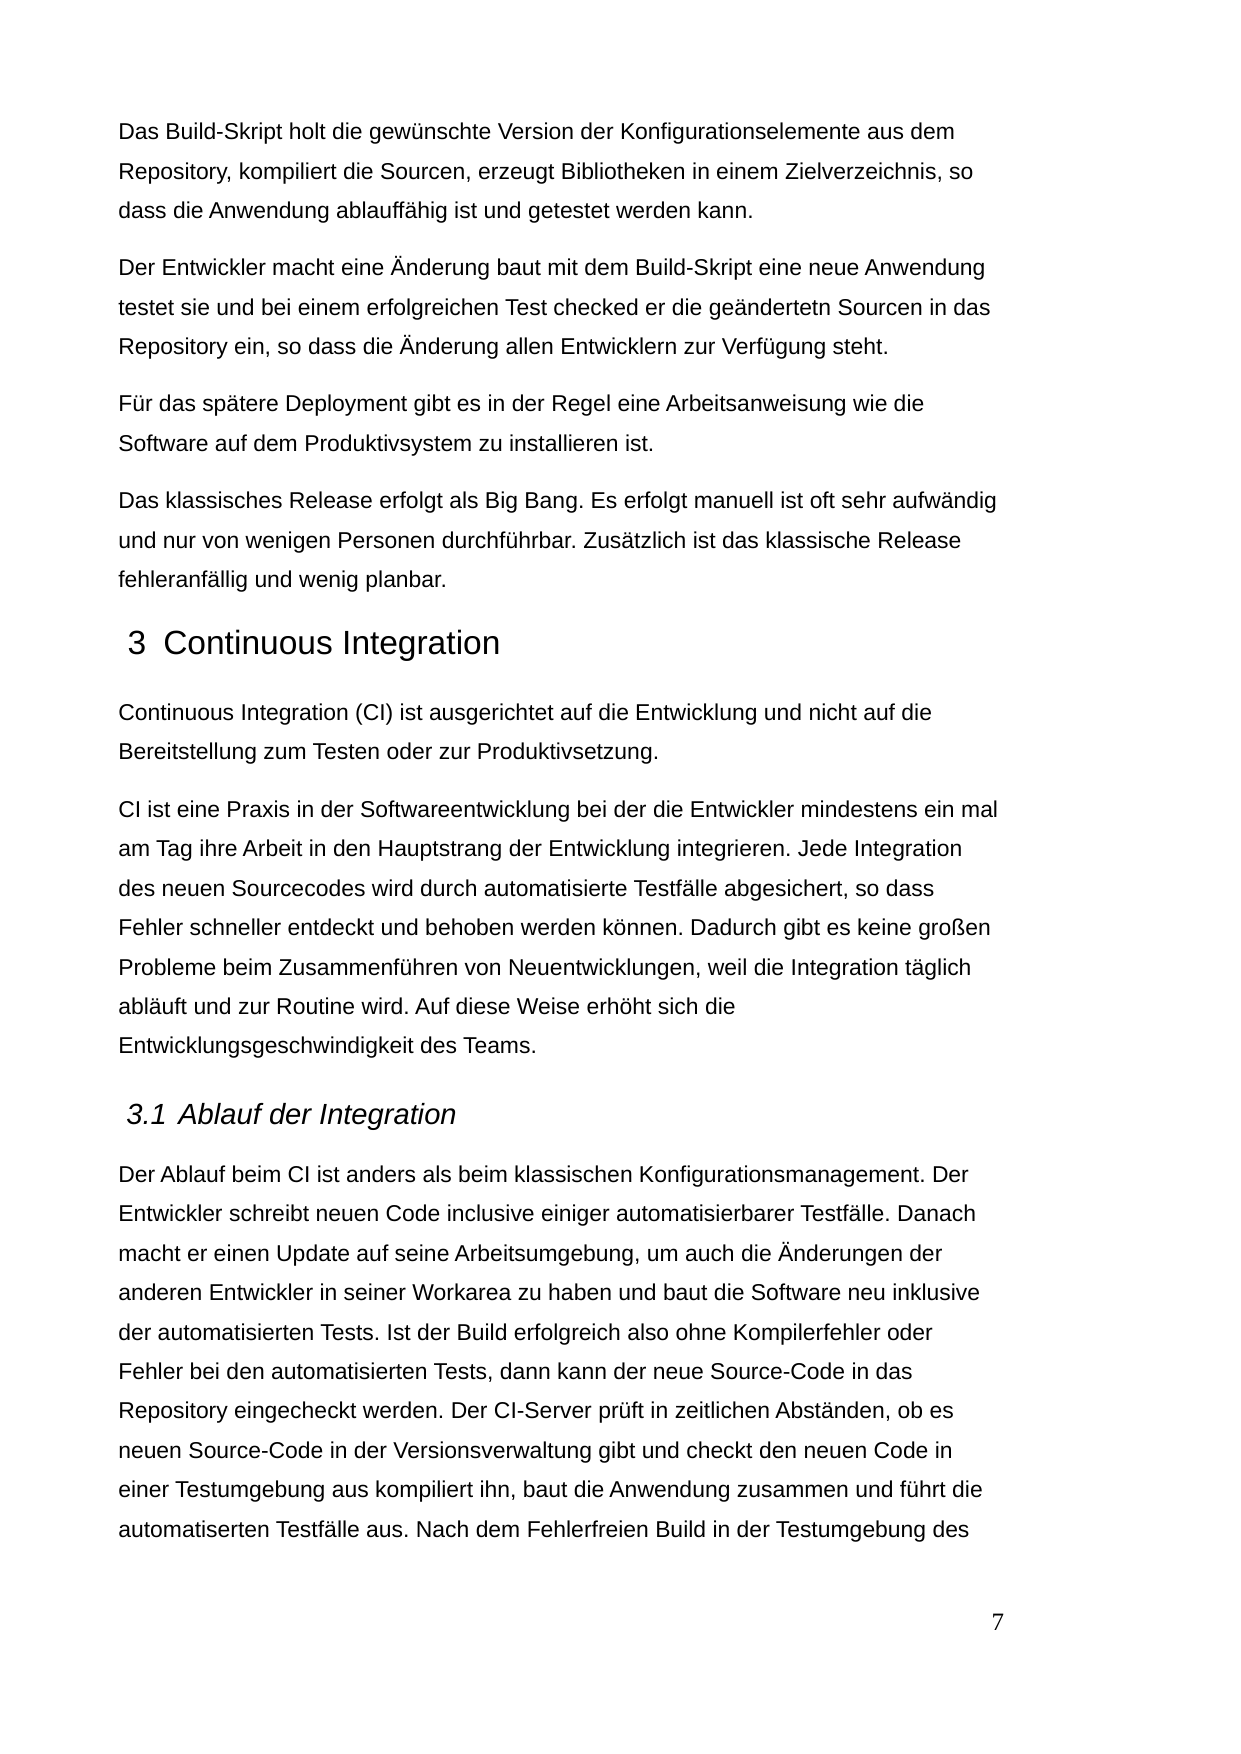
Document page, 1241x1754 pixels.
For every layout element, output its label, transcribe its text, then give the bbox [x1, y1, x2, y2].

text Der Ablauf beim CI ist anders als beim klassischen Konfigurationsmanagement. Der Entwickler schreibt neuen Code inclusive einiger automatisierbarer Testfälle. Danach macht er einen Update auf seine Arbeitsumgebung, um auch die Änderungen der anderen Entwickler in seiner Workarea zu haben und baut die Software neu inklusive der automatisierten Tests. Ist der Build erfolgreich also ohne Kompilerfehler oder Fehler bei den automatisierten Tests, dann kann der neue Source-Code in das Repository eingecheckt werden. Der CI-Server prüft in zeitlichen Abständen, ob es neuen Source-Code in der Versionsverwaltung gibt und checkt den neuen Code in einer Testumgebung aus kompiliert ihn, baut die Anwendung zusammen und führt die automatiserten Testfälle aus. Nach dem Fehlerfreien Build in der Testumgebung des [118, 1161, 1004, 1542]
subtitle Ablauf der Integration [118, 1097, 1004, 1130]
text Der Entwickler macht eine Änderung baut mit dem Build-Skript eine neue Anwendung testet sie und bei einem erfolgreichen Test checked er die geändertetn Sourcen in das Repository ein, so dass die Änderung allen Entwicklern zur Verfügung steht. [118, 254, 1004, 359]
subtitle Continuous Integration [118, 623, 1004, 662]
text Für das spätere Deployment gibt es in der Regel eine Arbeitsanweisung wie die Software auf dem Produktivsystem zu installieren ist. [118, 390, 1004, 456]
text Continuous Integration (CI) ist ausgerichtet auf die Entwicklung und nicht auf die Bereitstellung zum Testen oder zur Produktivsetzung. [118, 699, 1004, 765]
text Das Build-Skript holt die gewünschte Version der Konfigurationselemente aus dem Repository, kompiliert die Sourcen, erzeugt Bibliotheken in einem Zielverzeichnis, so dass die Anwendung ablauffähig ist und getestet werden kann. [118, 118, 1004, 223]
text CI ist eine Praxis in der Softwareentwicklung bei der die Entwickler mindestens ein mal am Tag ihre Arbeit in den Hauptstrang der Entwicklung integrieren. Jede Integration des neuen Sourcecodes wird durch automatisierte Testfälle abgesichert, so dass Fehler schneller entdeckt und behoben werden können. Dadurch gibt es keine großen Probleme beim Zusammenführen von Neuentwicklungen, weil die Integration täglich abläuft und zur Routine wird. Auf diese Weise erhöht sich die Entwicklungsgeschwindigkeit des Teams. [118, 796, 1004, 1059]
text Das klassisches Release erfolgt als Big Bang. Es erfolgt manuell ist oft sehr aufwändig und nur von wenigen Personen durchführbar. Zusätzlich ist das klassische Release fehleranfällig und wenig planbar. [118, 487, 1004, 592]
